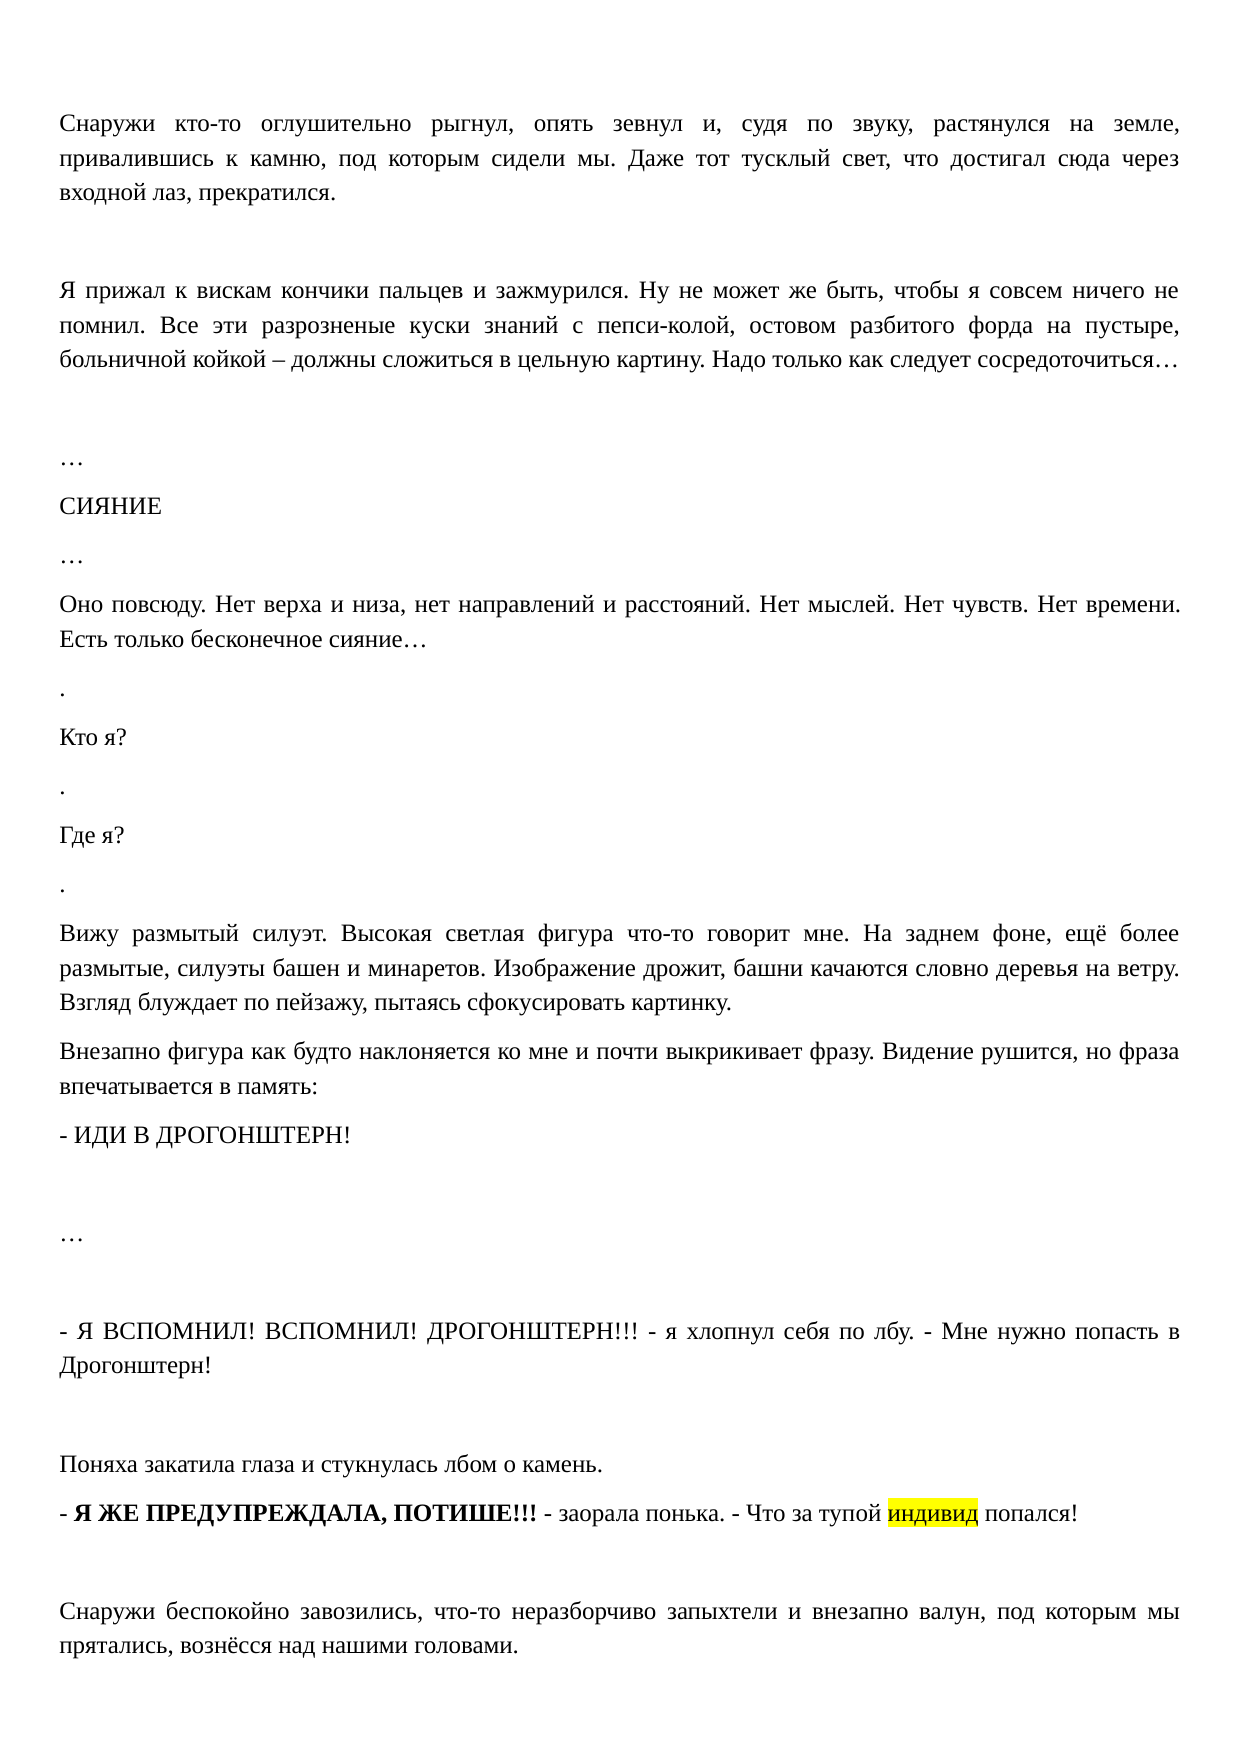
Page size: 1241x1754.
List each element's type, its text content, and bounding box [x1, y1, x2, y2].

text Вижу размытый силуэт. Высокая светлая фигура что-то говорит мне. На заднем фоне, ещё более размытые, силуэты башен и минаретов. Изображение дрожит, башни качаются словно деревья на ветру. Взгляд блуждает по пейзажу, пытаясь сфокусировать картинку. [59, 918, 1181, 1016]
text Снаружи кто-то оглушительно рыгнул, опять зевнул и, судя по звуку, растянулся на земле, привалившись к камню, под которым сидели мы. Даже тот тусклый свет, что достигал сюда через входной лаз, прекратился. [59, 108, 1181, 206]
text Внезапно фигура как будто наклоняется ко мне и почти выкрикивает фразу. Видение рушится, но фраза впечатывается в память: [59, 1036, 1181, 1099]
text Снаружи беспокойно завозились, что-то неразборчиво запыхтели и внезапно валун, под которым мы прятались, вознёсся над нашими головами. [59, 1596, 1181, 1659]
text Оно повсюду. Нет верха и низа, нет направлений и расстояний. Нет мыслей. Нет чувств. Нет времени. Есть только бесконечное сияние… [59, 589, 1181, 653]
text . [59, 771, 1181, 800]
text - Я ВСПОМНИЛ! ВСПОМНИЛ! ДРОГОНШТЕРН!!! - я хлопнул себя по лбу. - Мне нужно попасть в Дрогонштерн! [59, 1316, 1181, 1379]
text Я прижал к вискам кончики пальцев и зажмурился. Ну не может же быть, чтобы я совсем ничего не помнил. Все эти разрозненые куски знаний с пепси-колой, остовом разбитого форда на пустыре, больничной койкой – должны сложиться в цельную картину. Надо только как следует сосредоточиться… [59, 275, 1181, 373]
text Где я? [59, 820, 1181, 849]
text СИЯНИЕ [59, 491, 1181, 520]
text - Я ЖЕ ПРЕДУПРЕЖДАЛА, ПОТИШЕ!!! - заорала понька. - Что за тупой индивид попался! [59, 1498, 1181, 1527]
text Кто я? [59, 722, 1181, 751]
text … [59, 442, 1181, 471]
text … [59, 540, 1181, 569]
text . [59, 869, 1181, 898]
text . [59, 673, 1181, 702]
text Поняха закатила глаза и стукнулась лбом о камень. [59, 1449, 1181, 1477]
text - ИДИ В ДРОГОНШТЕРН! [59, 1120, 1181, 1149]
text … [59, 1218, 1181, 1247]
